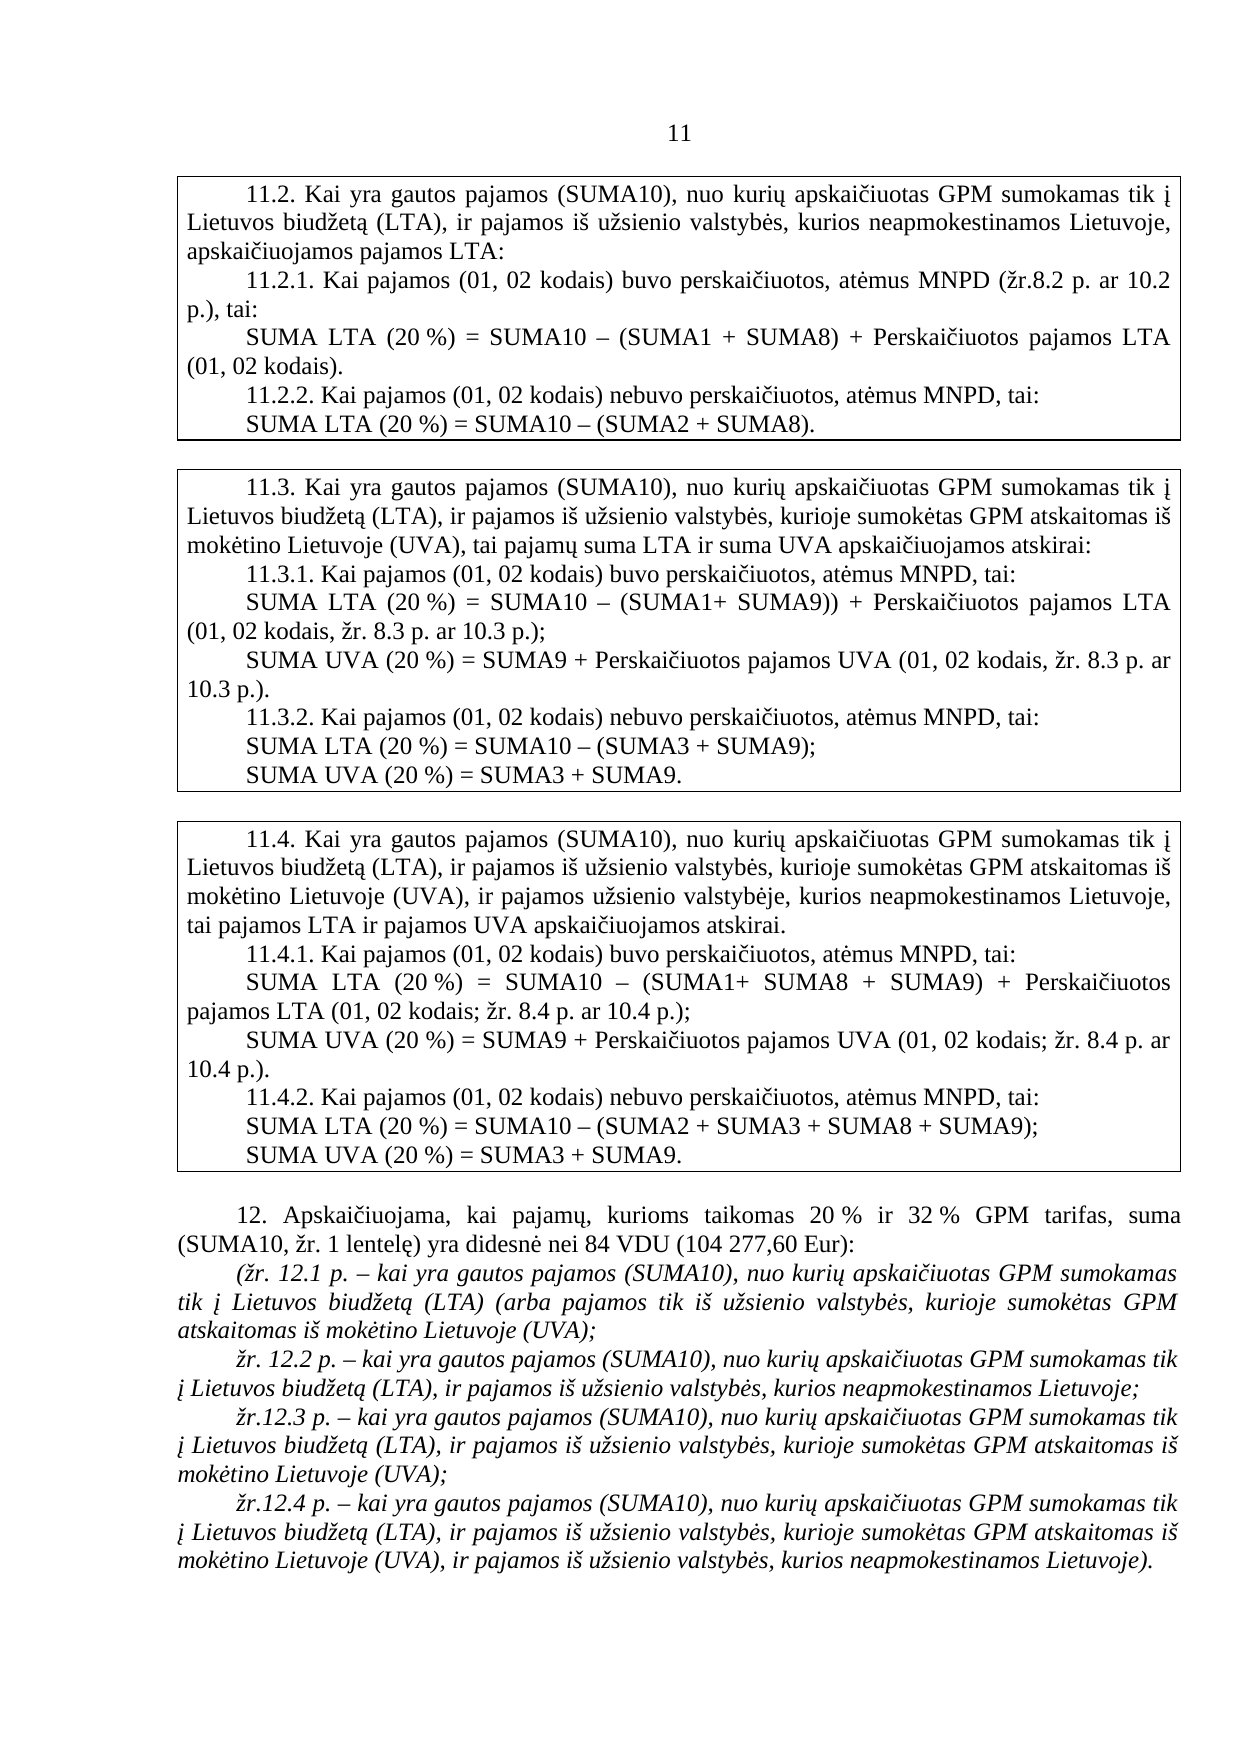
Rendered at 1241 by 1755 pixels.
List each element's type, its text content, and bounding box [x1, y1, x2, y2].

text 12. Apskaičiuojama, kai pajamų, kurioms taikomas 20 % ir 32 % GPM tarifas, suma (SUMA10, žr. 1 lentelę) yra didesnė nei 84 VDU (104 277,60 Eur): [177, 1201, 1181, 1258]
text SUMA LTA (20 %) = SUMA10 – (SUMA1+ SUMA8 + SUMA9) + Perskaičiuotos pajamos LTA (01, 02 kodais; žr. 8.4 p. ar 10.4 p.); [178, 964, 1180, 1022]
text 11.2. Kai yra gautos pajamos (SUMA10), nuo kurių apskaičiuotas GPM sumokamas tik į Lietuvos biudžetą (LTA), ir pajamos iš užsienio valstybės, kurios neapmokestinamos Lietuvoje, apskaičiuojamos pajamos LTA: [178, 177, 1180, 262]
text 11.2.1. Kai pajamos (01, 02 kodais) buvo perskaičiuotos, atėmus MNPD (žr.8.2 p. ar 10.2 p.), tai: [178, 262, 1180, 319]
text 11.3.2. Kai pajamos (01, 02 kodais) nebuvo perskaičiuotos, atėmus MNPD, tai: [178, 699, 1180, 728]
text SUMA LTA (20 %) = SUMA10 – (SUMA2 + SUMA3 + SUMA8 + SUMA9); [178, 1108, 1180, 1137]
text SUMA UVA (20 %) = SUMA9 + Perskaičiuotos pajamos UVA (01, 02 kodais; žr. 8.4 p. ar 10.4 p.). [178, 1022, 1180, 1079]
text žr.12.4 p. – kai yra gautos pajamos (SUMA10), nuo kurių apskaičiuotas GPM sumokamas tik į Lietuvos biudžetą (LTA), ir pajamos iš užsienio valstybės, kurioje sumokėtas GPM atskaitomas iš mokėtino Lietuvoje (UVA), ir pajamos iš užsienio valstybės, kurios neapmokestinamos Lietuvoje). [177, 1488, 1181, 1574]
text žr.12.3 p. – kai yra gautos pajamos (SUMA10), nuo kurių apskaičiuotas GPM sumokamas tik į Lietuvos biudžetą (LTA), ir pajamos iš užsienio valstybės, kurioje sumokėtas GPM atskaitomas iš mokėtino Lietuvoje (UVA); [177, 1402, 1181, 1488]
text SUMA UVA (20 %) = SUMA3 + SUMA9. [178, 757, 1180, 791]
text SUMA LTA (20 %) = SUMA10 – (SUMA3 + SUMA9); [178, 728, 1180, 757]
text SUMA LTA (20 %) = SUMA10 – (SUMA1 + SUMA8) + Perskaičiuotos pajamos LTA (01, 02 kodais). [178, 319, 1180, 377]
text SUMA UVA (20 %) = SUMA3 + SUMA9. [178, 1137, 1180, 1171]
text žr. 12.2 p. – kai yra gautos pajamos (SUMA10), nuo kurių apskaičiuotas GPM sumokamas tik į Lietuvos biudžetą (LTA), ir pajamos iš užsienio valstybės, kurios neapmokestinamos Lietuvoje; [177, 1344, 1181, 1402]
text 11.4.1. Kai pajamos (01, 02 kodais) buvo perskaičiuotos, atėmus MNPD, tai: [178, 936, 1180, 964]
text 11.4.2. Kai pajamos (01, 02 kodais) nebuvo perskaičiuotos, atėmus MNPD, tai: [178, 1079, 1180, 1108]
text SUMA LTA (20 %) = SUMA10 – (SUMA2 + SUMA8). [178, 406, 1180, 439]
text 11.2.2. Kai pajamos (01, 02 kodais) nebuvo perskaičiuotos, atėmus MNPD, tai: [178, 377, 1180, 406]
text SUMA LTA (20 %) = SUMA10 – (SUMA1+ SUMA9)) + Perskaičiuotos pajamos LTA (01, 02 kodais, žr. 8.3 p. ar 10.3 p.); [178, 584, 1180, 642]
text 11.4. Kai yra gautos pajamos (SUMA10), nuo kurių apskaičiuotas GPM sumokamas tik į Lietuvos biudžetą (LTA), ir pajamos iš užsienio valstybės, kurioje sumokėtas GPM atskaitomas iš mokėtino Lietuvoje (UVA), ir pajamos užsienio valstybėje, kurios neapmokestinamos Lietuvoje, tai pajamos LTA ir pajamos UVA apskaičiuojamos atskirai. [178, 822, 1180, 936]
text 11.3.1. Kai pajamos (01, 02 kodais) buvo perskaičiuotos, atėmus MNPD, tai: [178, 556, 1180, 584]
text (žr. 12.1 p. – kai yra gautos pajamos (SUMA10), nuo kurių apskaičiuotas GPM sumokamas tik į Lietuvos biudžetą (LTA) (arba pajamos tik iš užsienio valstybės, kurioje sumokėtas GPM atskaitomas iš mokėtino Lietuvoje (UVA); [177, 1258, 1181, 1344]
text 11.3. Kai yra gautos pajamos (SUMA10), nuo kurių apskaičiuotas GPM sumokamas tik į Lietuvos biudžetą (LTA), ir pajamos iš užsienio valstybės, kurioje sumokėtas GPM atskaitomas iš mokėtino Lietuvoje (UVA), tai pajamų suma LTA ir suma UVA apskaičiuojamos atskirai: [178, 470, 1180, 556]
text SUMA UVA (20 %) = SUMA9 + Perskaičiuotos pajamos UVA (01, 02 kodais, žr. 8.3 p. ar 10.3 p.). [178, 642, 1180, 699]
